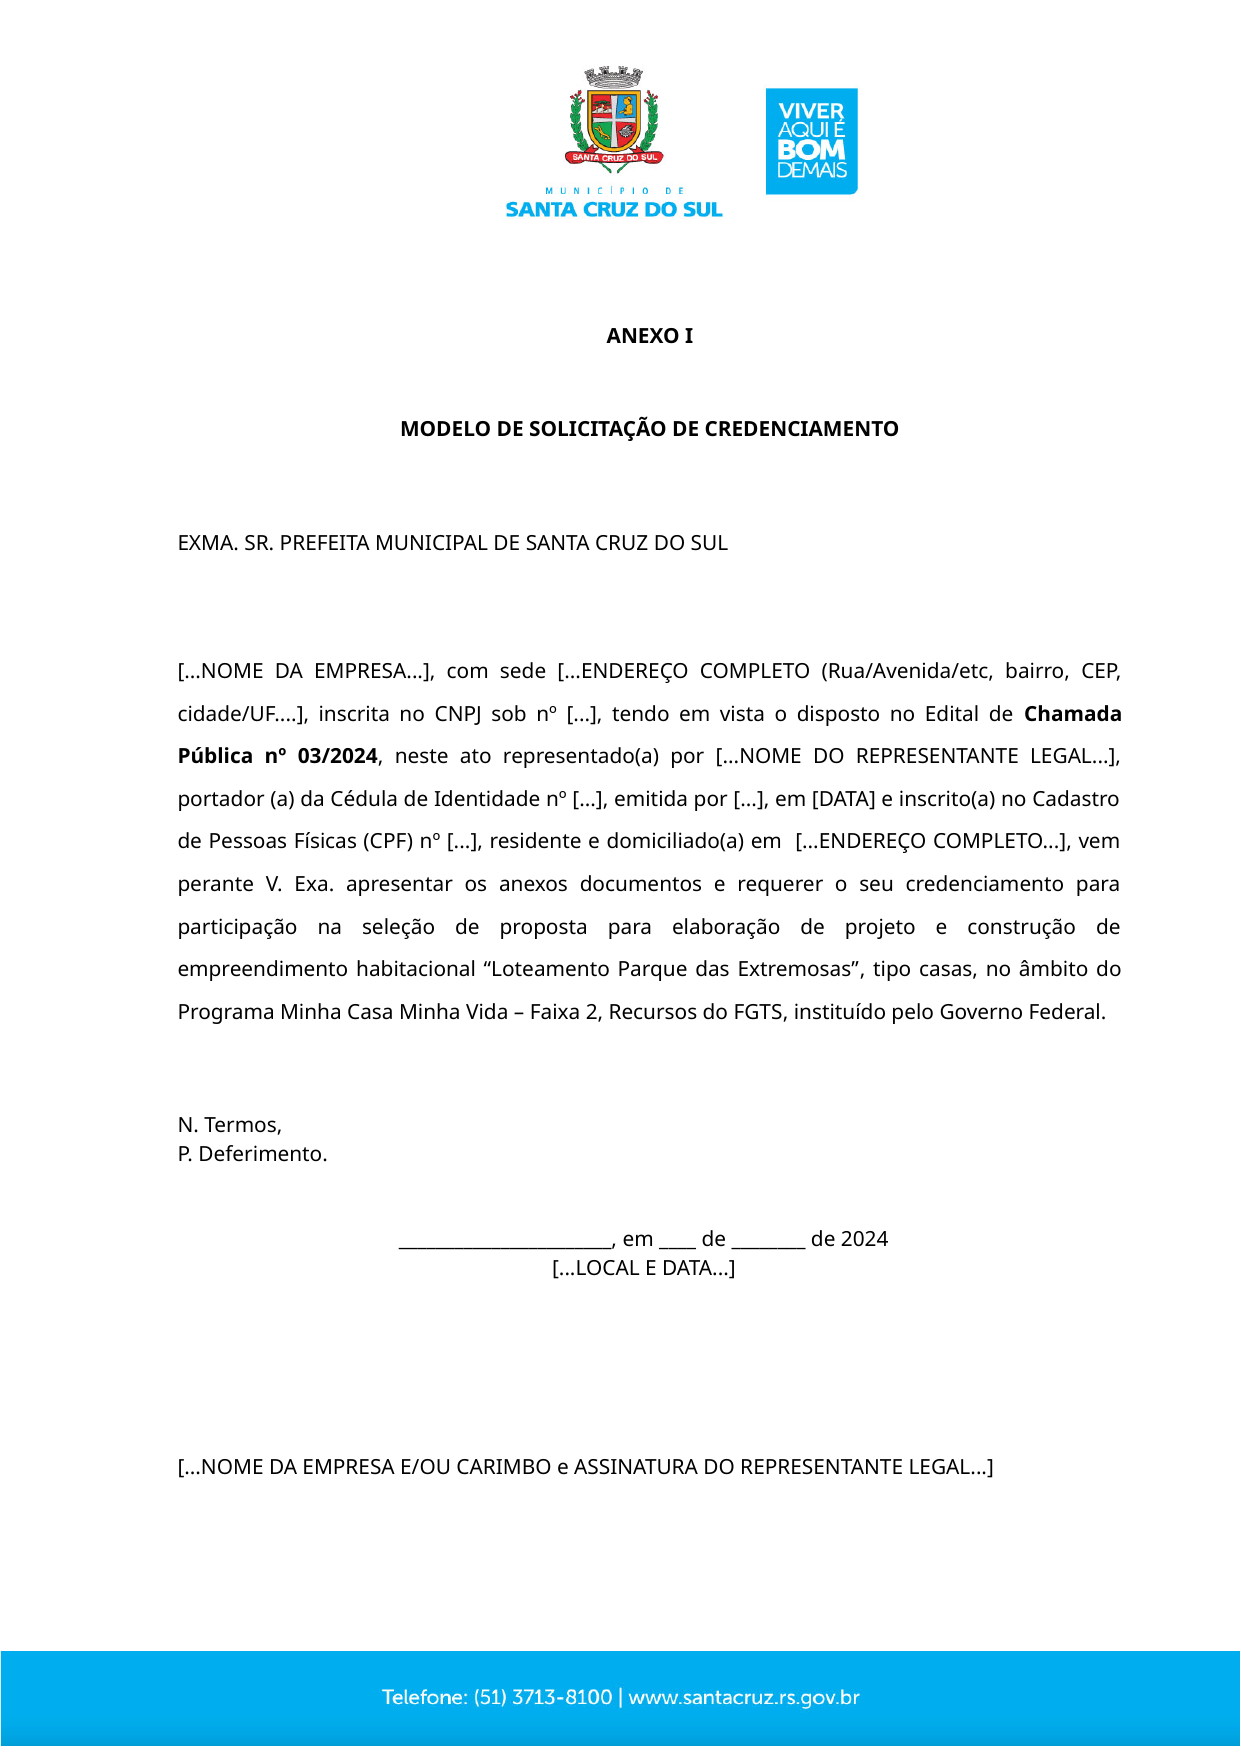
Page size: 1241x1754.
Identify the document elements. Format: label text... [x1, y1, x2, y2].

picture [580, 1690, 584, 1703]
text EXMA. SR. PREFEITA MUNICIPAL DE SANTA CRUZ DO SUL [177, 528, 1122, 557]
text ANEXO I [177, 321, 1122, 349]
text MODELO DE SOLICITAÇÃO DE CREDENCIAMENTO [177, 414, 1122, 443]
text P. Deferimento. [177, 1139, 1122, 1167]
text _______________________, em ____ de ________ de 2024 [177, 1224, 1122, 1253]
text [...NOME DA EMPRESA E/OU CARIMBO e ASSINATURA DO REPRESENTANTE LEGAL...] [177, 1452, 1122, 1480]
picture [383, 1690, 393, 1703]
picture [655, 1694, 664, 1703]
picture [445, 1694, 450, 1703]
picture [589, 1690, 599, 1703]
picture [498, 59, 867, 223]
text [...LOCAL E DATA...] [177, 1253, 1122, 1281]
text N. Termos, [177, 1111, 1122, 1139]
text [...NOME DA EMPRESA...], com sede [...ENDEREÇO COMPLETO (Rua/Avenida/etc, bairro, CEP, cidade/UF....], inscrita no CNPJ sob nº [...], tendo em vista o disposto no Edital de Chamada Pública nº 03/2024, neste ato representado(a) por [...NOME DO REPRESENTANTE LEGAL...], portador (a) da Cédula de Identidade nº [...], emitida por [...], em [DATA] e inscrito(a) no Cadastro de Pessoas Físicas (CPF) nº [...], residente e domiciliado(a) em [...ENDEREÇO COMPLETO...], vem perante V. Exa. apresentar os anexos documentos e requerer o seu credenciamento para participação na seleção de proposta para elaboração de projeto e construção de empreendimento habitacional “Loteamento Parque das Extremosas”, tipo casas, no âmbito do Programa Minha Casa Minha Vida – Faixa 2, Recursos do FGTS, instituído pelo Governo Federal. [177, 656, 1122, 1025]
picture [842, 1690, 848, 1703]
picture [410, 1695, 419, 1703]
picture [493, 1690, 497, 1703]
picture [393, 1694, 402, 1703]
